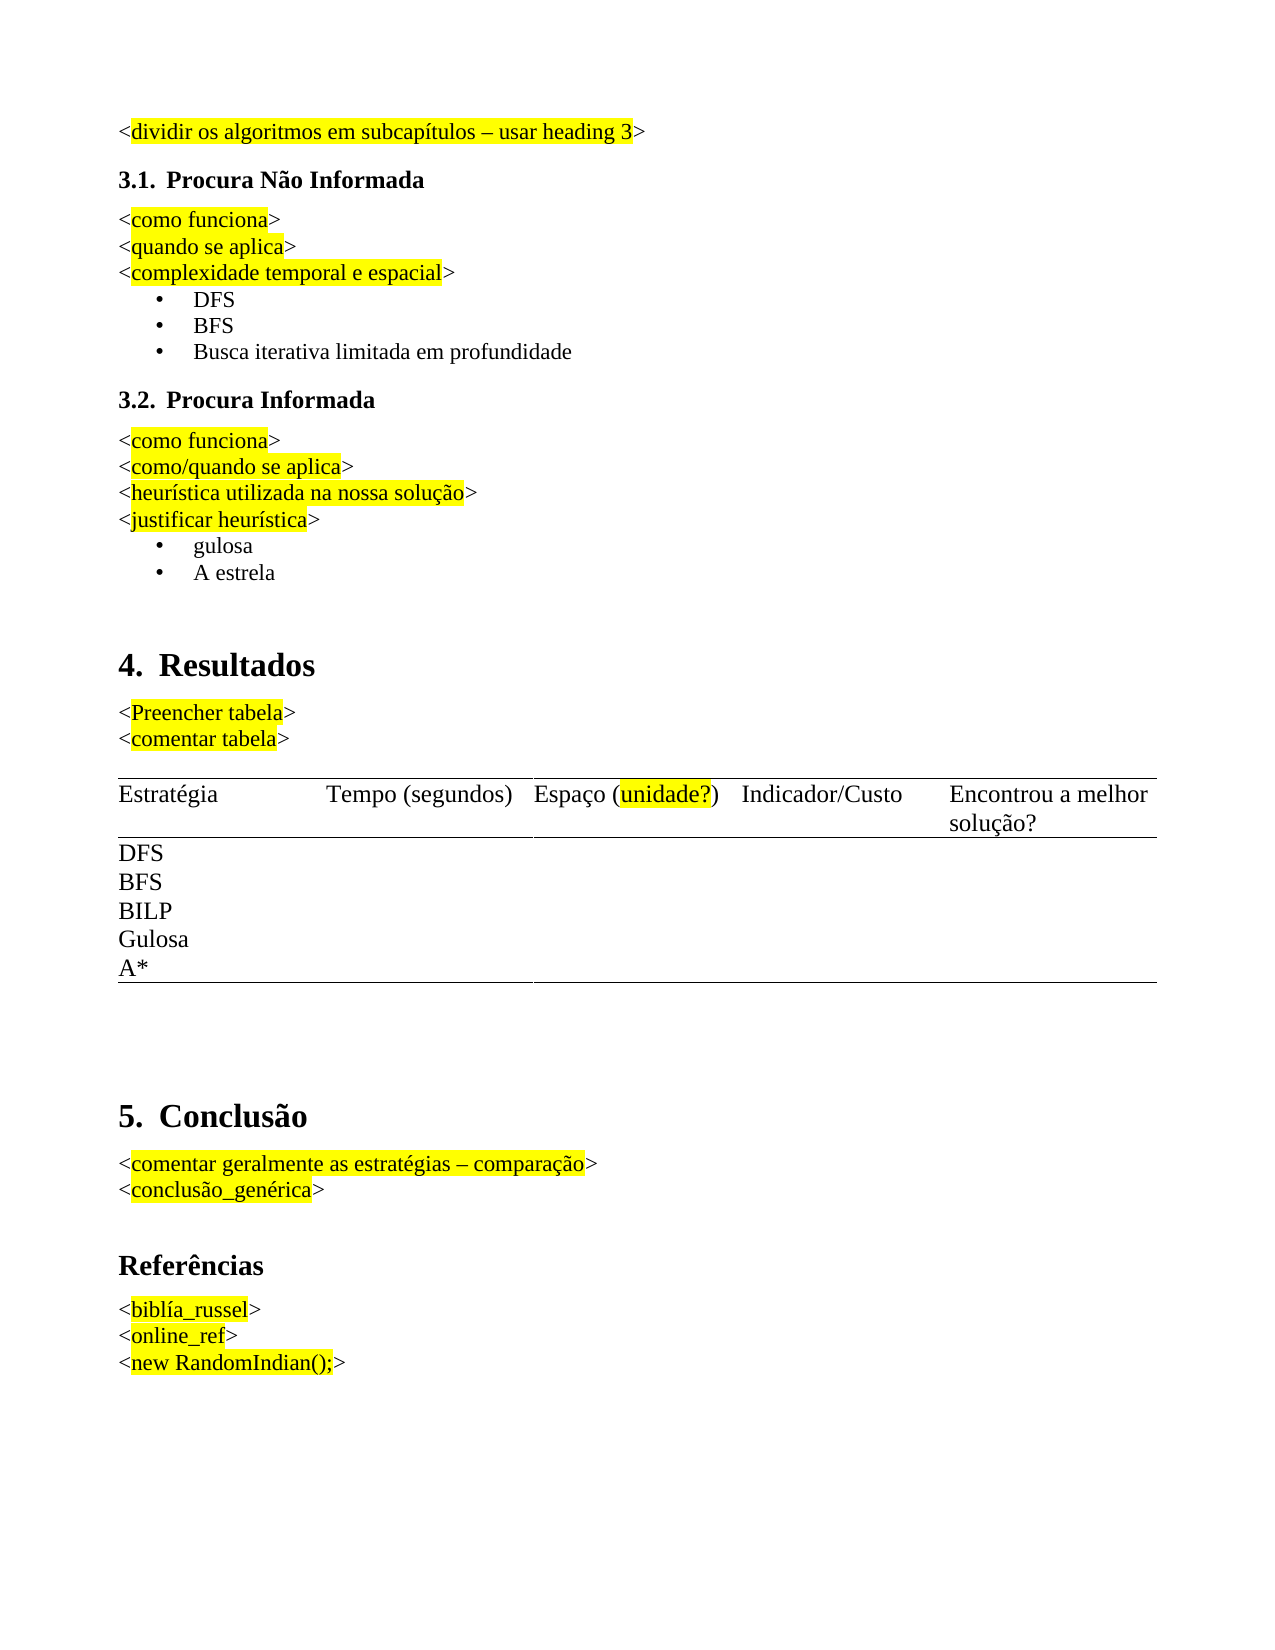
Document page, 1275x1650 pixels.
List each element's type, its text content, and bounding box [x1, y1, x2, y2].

text <new RandomIndian();> [118, 1349, 1157, 1375]
table_cell [326, 896, 533, 924]
text <dividir os algoritmos em subcapítulos – usar heading 3> [118, 118, 1157, 144]
subtitle Referências [118, 1248, 1157, 1281]
list A estrela [156, 558, 1157, 585]
table_cell [949, 867, 1157, 896]
table_cell [741, 896, 949, 924]
table_header Encontrou a melhor solução? [949, 779, 1157, 837]
table_cell [534, 896, 741, 924]
text <heurística utilizada na nossa solução> [118, 479, 1157, 506]
table_cell [741, 838, 949, 867]
table_cell DFS [118, 838, 326, 867]
table_cell A* [118, 953, 326, 982]
table_cell [326, 953, 533, 982]
text <online_ref> [118, 1322, 1157, 1349]
table_cell [534, 838, 741, 867]
table_cell [741, 925, 949, 953]
list gulosa [156, 532, 1157, 558]
table_cell [326, 838, 533, 867]
text <conclusão_genérica> [118, 1176, 1157, 1203]
subtitle Procura Informada [118, 386, 1157, 414]
table_cell BFS [118, 867, 326, 896]
table_cell [741, 953, 949, 982]
table_cell [741, 867, 949, 896]
table_header Estratégia [118, 779, 326, 837]
table_cell [326, 925, 533, 953]
table_header Tempo (segundos) [326, 779, 533, 837]
table_header Espaço (unidade?) [534, 779, 741, 837]
text <como funciona> [118, 207, 1157, 233]
subtitle Procura Não Informada [118, 165, 1157, 194]
table_cell BILP [118, 896, 326, 924]
text <como/quando se aplica> [118, 453, 1157, 479]
text <comentar tabela> [118, 725, 1157, 751]
text <biblía_russel> [118, 1296, 1157, 1322]
table_cell [949, 953, 1157, 982]
text <justificar heurística> [118, 506, 1157, 532]
text <quando se aplica> [118, 233, 1157, 259]
subtitle Resultados [118, 645, 1157, 683]
table_cell [326, 867, 533, 896]
text <comentar geralmente as estratégias – comparação> [118, 1150, 1157, 1176]
text <Preencher tabela> [118, 698, 1157, 725]
list BFS [156, 312, 1157, 338]
subtitle Conclusão [118, 1096, 1157, 1135]
list DFS [156, 286, 1157, 312]
table_cell [949, 838, 1157, 867]
table_cell [534, 925, 741, 953]
table_cell [534, 867, 741, 896]
table_header Indicador/Custo [741, 779, 949, 837]
table_cell [949, 896, 1157, 924]
table_cell [534, 953, 741, 982]
list Busca iterativa limitada em profundidade [156, 338, 1157, 365]
text <como funciona> [118, 427, 1157, 453]
table_cell Gulosa [118, 925, 326, 953]
text <complexidade temporal e espacial> [118, 259, 1157, 286]
table_cell [949, 925, 1157, 953]
